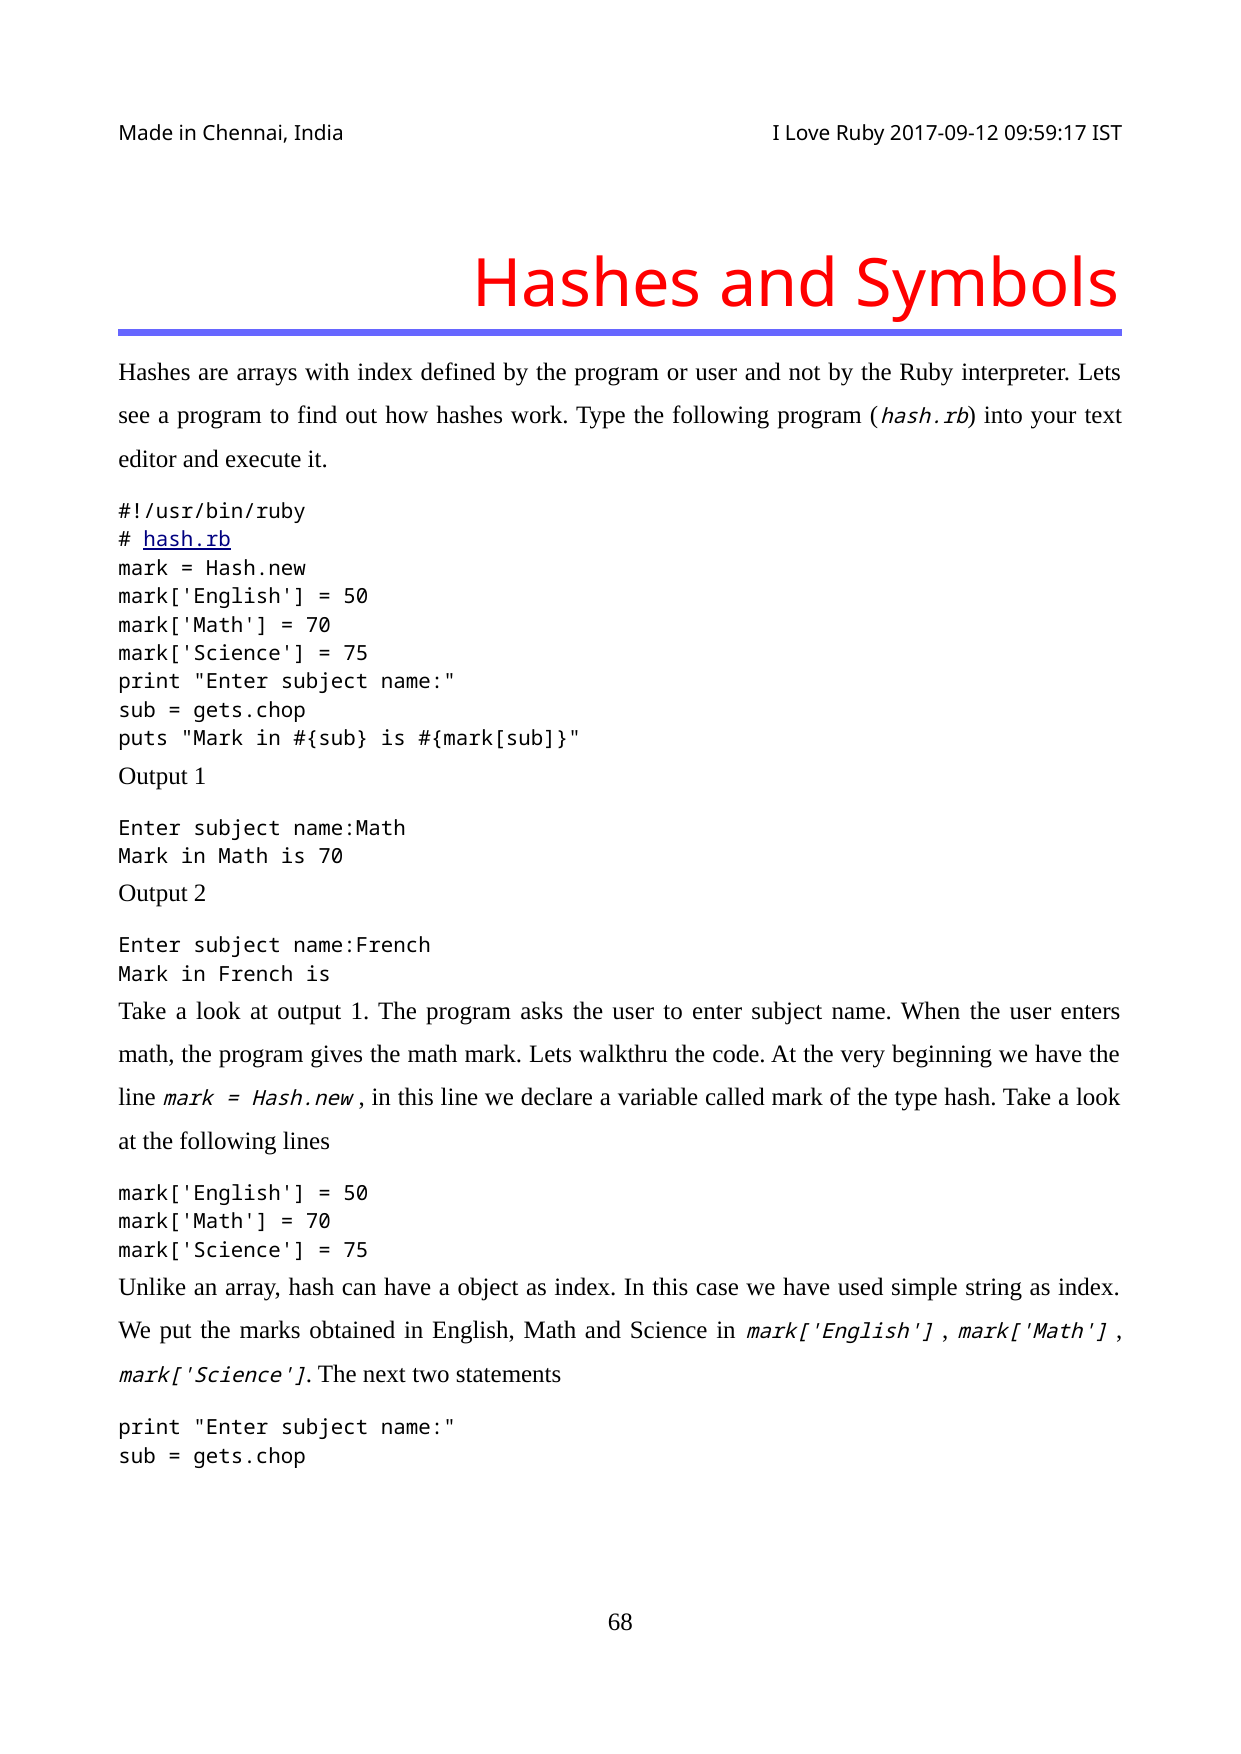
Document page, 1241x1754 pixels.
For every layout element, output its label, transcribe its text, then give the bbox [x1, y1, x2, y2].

text Take a look at output 1. The program asks the user to enter subject name. When the user enters math, the program gives the math mark. Lets walkthru the code. At the very beginning we have the line mark = Hash.new , in this line we declare a variable called mark of the type hash. Take a look at the following lines [118, 996, 1122, 1155]
text Unlike an array, hash can have a object as index. In this case we have used simple string as index. We put the marks obtained in English, Math and Science in mark['English'] , mark['Math'] , mark['Science']. The next two statements [118, 1272, 1122, 1389]
text Enter subject name:Math [118, 813, 1122, 841]
text mark['Math'] = 70 [118, 1207, 1122, 1235]
text Output 1 [118, 761, 1122, 789]
text # hash.rb [118, 524, 1122, 553]
text Hashes are arrays with index defined by the program or user and not by the Ruby interpreter. Lets see a program to find out how hashes work. Type the following program (hash.rb) into your text editor and execute it. [118, 357, 1122, 473]
text mark['Science'] = 75 [118, 1235, 1122, 1263]
text Output 2 [118, 878, 1122, 907]
text mark = Hash.new [118, 553, 1122, 581]
text mark['Science'] = 75 [118, 638, 1122, 667]
text sub = gets.chop [118, 695, 1122, 723]
text print "Enter subject name:" [118, 1412, 1122, 1441]
text puts "Mark in #{sub} is #{mark[sub]}" [118, 723, 1122, 752]
text sub = gets.chop [118, 1441, 1122, 1469]
text Mark in Math is 70 [118, 841, 1122, 869]
text #!/usr/bin/ruby [118, 496, 1122, 524]
text mark['English'] = 50 [118, 1178, 1122, 1207]
text Mark in French is [118, 959, 1122, 987]
text Enter subject name:French [118, 930, 1122, 959]
text print "Enter subject name:" [118, 667, 1122, 695]
text mark['English'] = 50 [118, 581, 1122, 610]
text mark['Math'] = 70 [118, 610, 1122, 638]
subtitle Hashes and Symbols [118, 233, 1122, 329]
